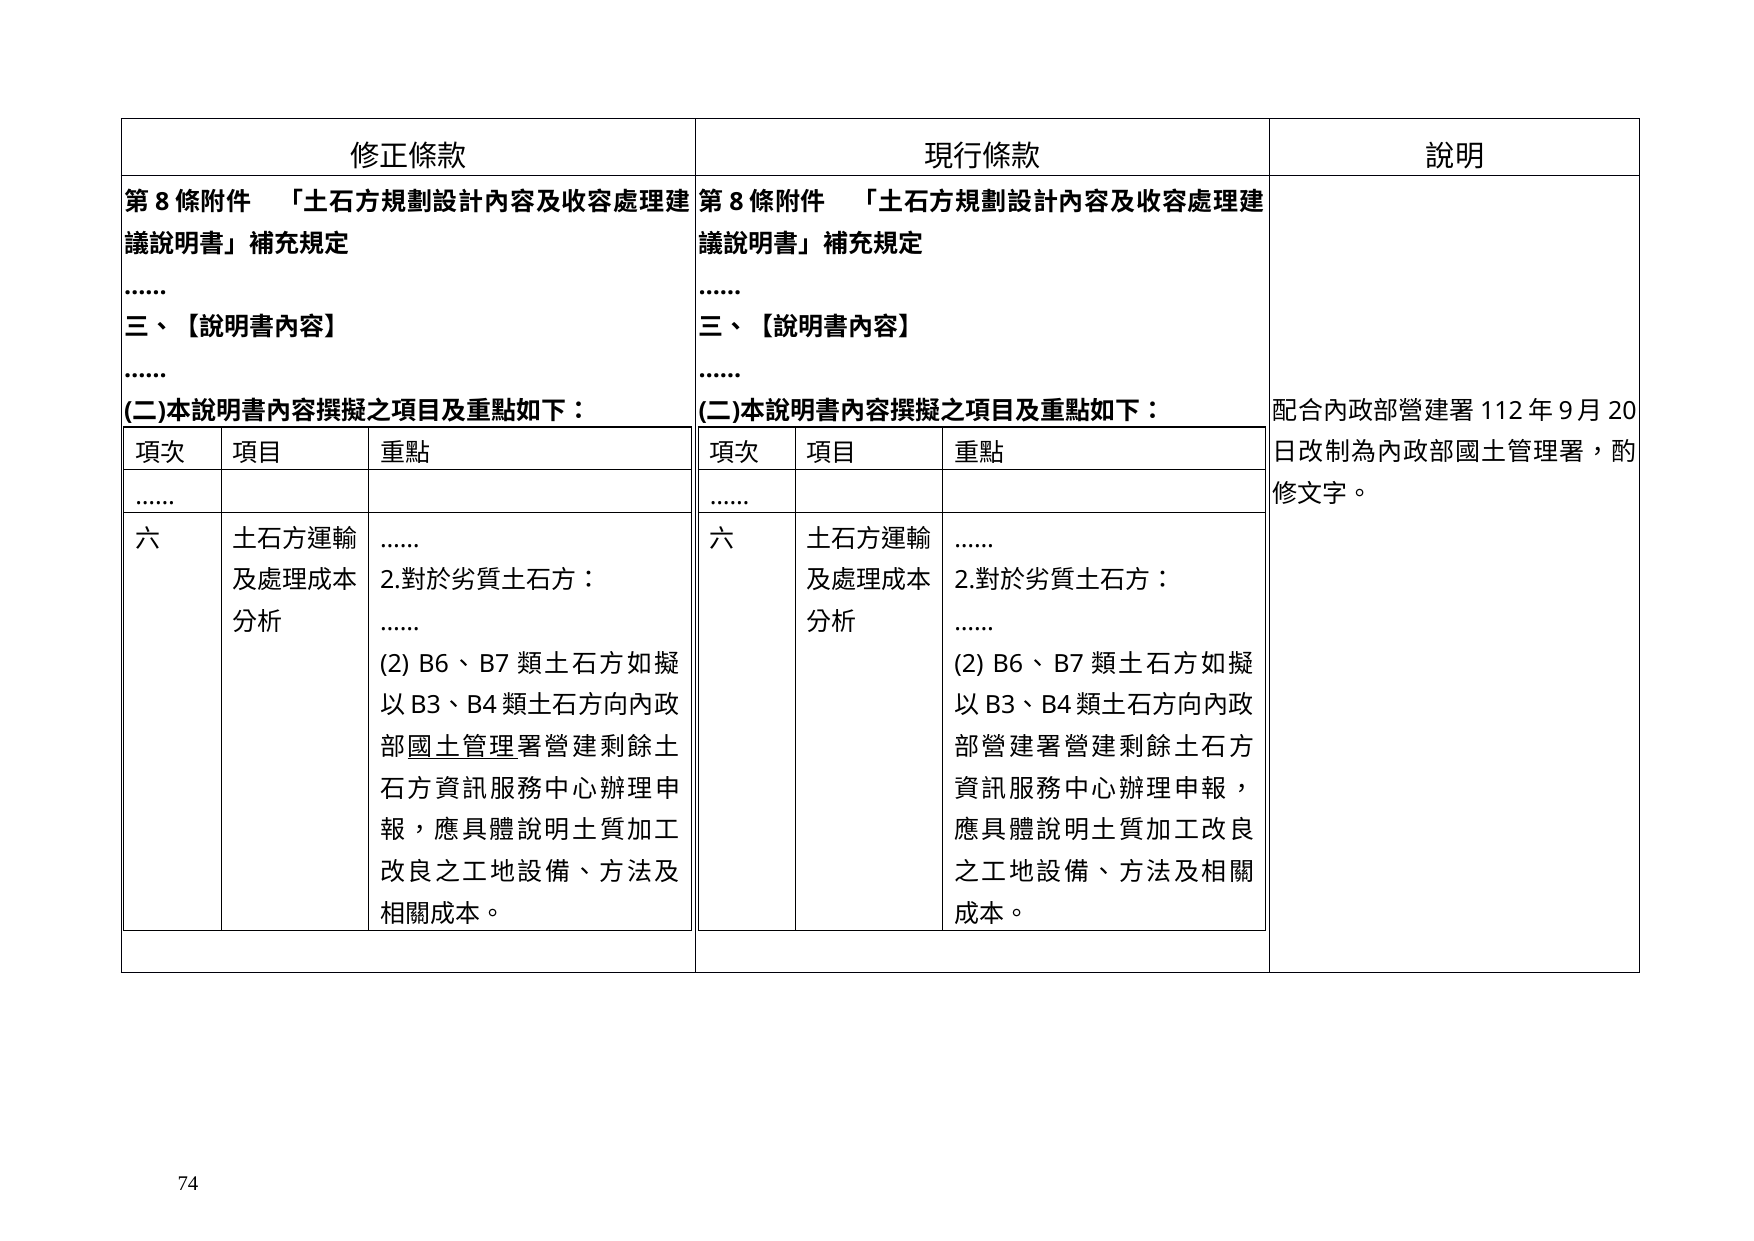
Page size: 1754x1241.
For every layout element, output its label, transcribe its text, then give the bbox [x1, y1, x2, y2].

table_cell [369, 470, 691, 512]
table_cell 六 [124, 513, 221, 929]
table_header 重點 [369, 428, 691, 469]
table_cell [222, 470, 368, 512]
table_cell 六 [699, 513, 795, 929]
table_header 項次 [699, 428, 795, 469]
table_cell 土石方運輸及處理成本分析 [222, 513, 368, 929]
table_cell 第8條附件 「土石方規劃設計內容及收容處理建議說明書」補充規定 …… 三、【說明書內容】 …… (二)本說明書內容撰擬之項目及重點如下： [696, 176, 1269, 972]
table_cell 第8條附件 「土石方規劃設計內容及收容處理建議說明書」補充規定 …… 三、【說明書內容】 …… (二)本說明書內容撰擬之項目及重點如下： [122, 176, 695, 972]
table_header 修正條款 [122, 119, 695, 175]
table_header 項次 [124, 428, 221, 469]
table_header 說明 [1270, 119, 1639, 175]
table_cell [943, 470, 1265, 512]
table_cell …… [699, 470, 795, 512]
table_cell 配合內政部營建署112年9月20日改制為內政部國土管理署，酌修文字。 [1270, 176, 1639, 972]
table_header 項目 [796, 428, 942, 469]
table_cell …… 2.對於劣質土石方： …… (2) B6、B7類土石方如擬以B3、B4類土石方向內政部營建署營建剩餘土石方資訊服務中心辦理申報，應具體說明土質加工改良之工地設備、方法及相關成本。 [943, 513, 1265, 929]
table_header 現行條款 [696, 119, 1269, 175]
table_header 重點 [943, 428, 1265, 469]
table_cell …… 2.對於劣質土石方： …… (2) B6、B7類土石方如擬以B3、B4類土石方向內政部國土管理署營建剩餘土石方資訊服務中心辦理申報，應具體說明土質加工改良之工地設備、方法及相關成本。 [369, 513, 691, 929]
table_cell 土石方運輸及處理成本分析 [796, 513, 942, 929]
table_header 項目 [222, 428, 368, 469]
table_cell [796, 470, 942, 512]
table_cell …… [124, 470, 221, 512]
